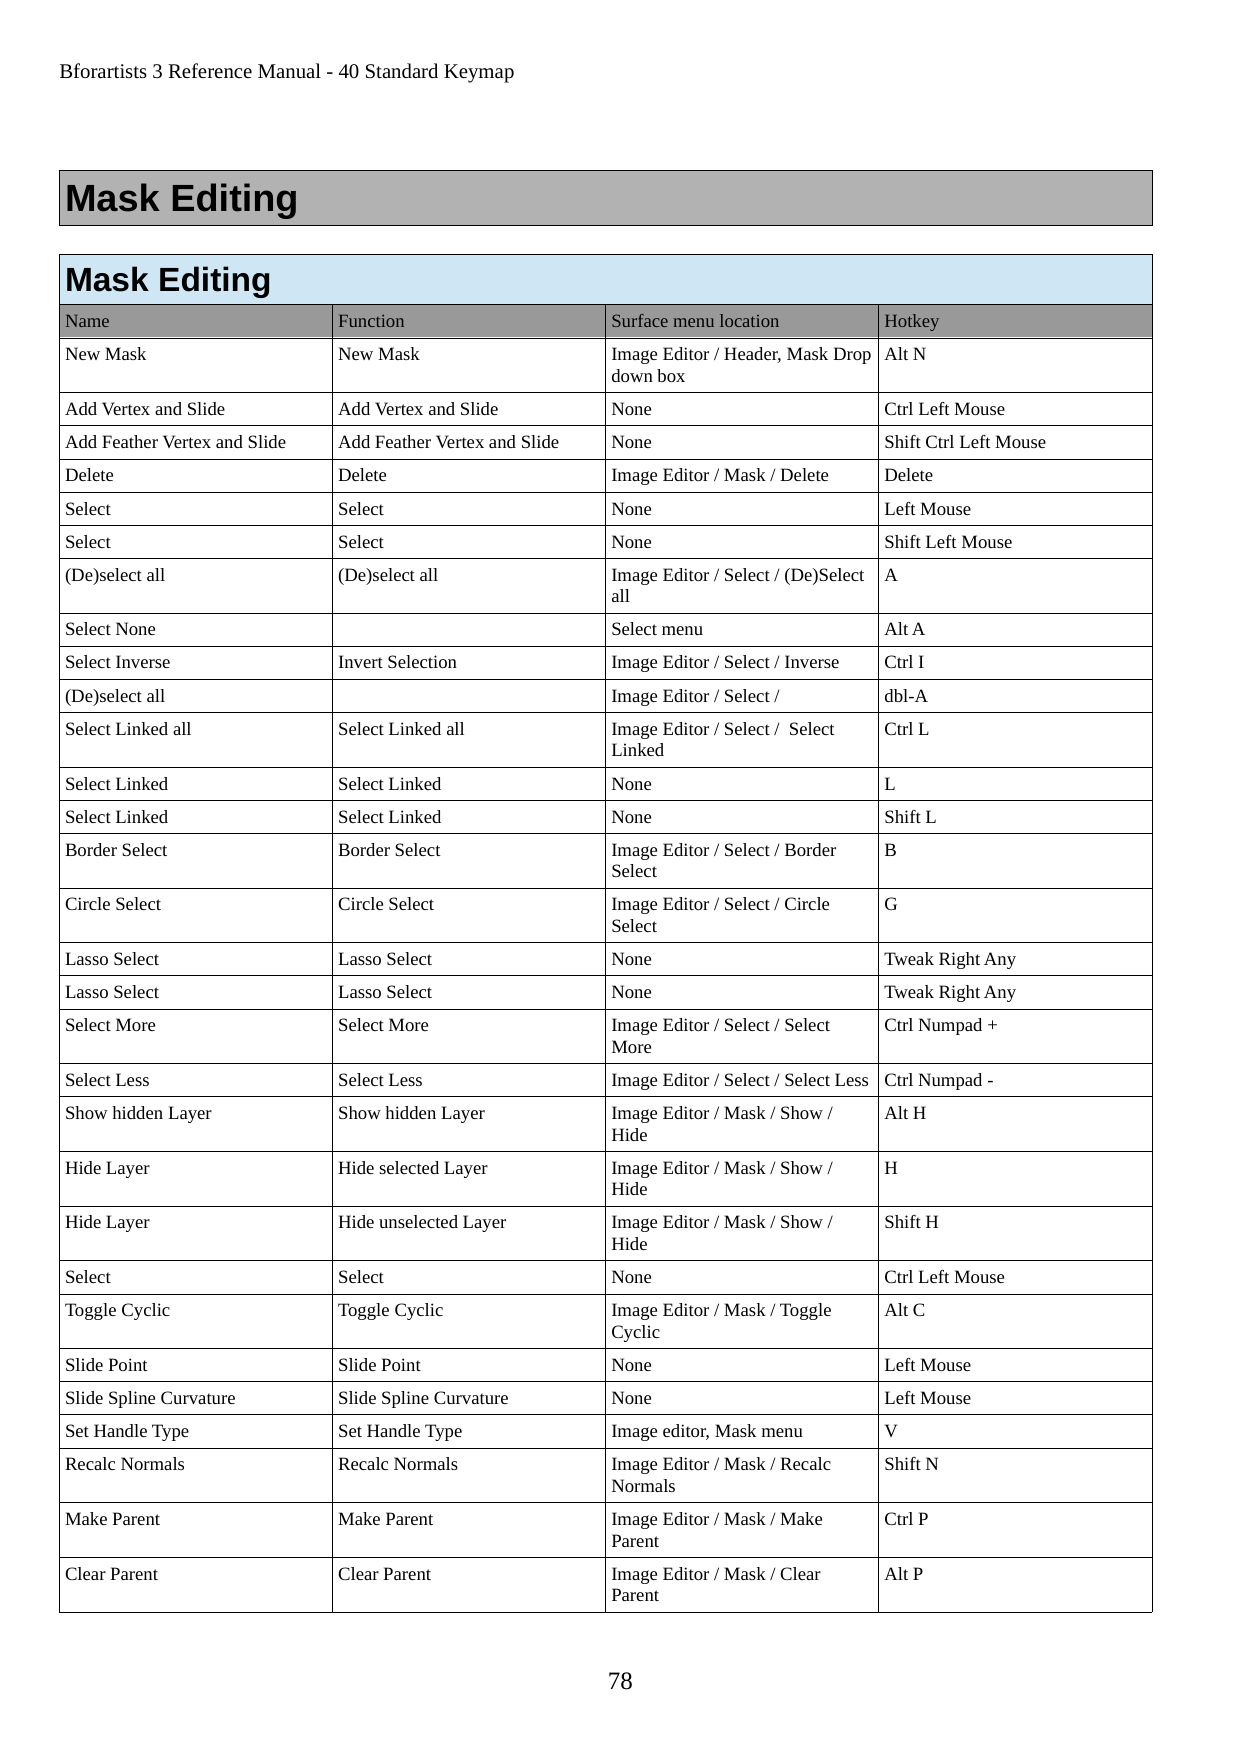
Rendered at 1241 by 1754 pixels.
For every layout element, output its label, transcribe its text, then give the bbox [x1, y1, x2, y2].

table_cell Shift Ctrl Left Mouse [879, 426, 1152, 458]
table_cell Image Editor / Mask / Recalc Normals [606, 1449, 878, 1502]
table_cell Tweak Right Any [879, 943, 1152, 975]
table_cell Alt N [879, 339, 1152, 392]
table_cell Hide selected Layer [333, 1152, 605, 1206]
table_cell Toggle Cyclic [60, 1295, 332, 1348]
table_cell Add Vertex and Slide [333, 393, 605, 425]
table_cell None [606, 493, 878, 525]
table_cell Image Editor / Select / Select More [606, 1010, 878, 1063]
table_cell None [606, 393, 878, 425]
table_cell Image Editor / Mask / Delete [606, 460, 878, 492]
table_cell Select menu [606, 614, 878, 646]
table_cell Image Editor / Mask / Show / Hide [606, 1097, 878, 1151]
table_cell None [606, 976, 878, 1008]
table_cell Select Linked all [60, 713, 332, 767]
table_cell Ctrl Left Mouse [879, 393, 1152, 425]
table_cell Image Editor / Select / Select Less [606, 1064, 878, 1096]
table_cell Select [333, 526, 605, 558]
table_cell Lasso Select [333, 943, 605, 975]
table_cell Lasso Select [60, 976, 332, 1008]
table_cell Delete [333, 460, 605, 492]
table_cell Lasso Select [333, 976, 605, 1008]
table_cell Recalc Normals [60, 1449, 332, 1502]
table_cell Select Linked [333, 801, 605, 833]
table_cell Slide Point [60, 1349, 332, 1381]
table_cell Image Editor / Select / Select Linked [606, 713, 878, 767]
table_cell None [606, 1261, 878, 1293]
table_cell Image Editor / Select / Border Select [606, 834, 878, 887]
table_cell Image Editor / Mask / Make Parent [606, 1503, 878, 1557]
table_cell Set Handle Type [60, 1415, 332, 1447]
table_cell Hotkey [879, 305, 1152, 337]
table_cell V [879, 1415, 1152, 1447]
table_cell A [879, 559, 1152, 612]
table_cell Add Vertex and Slide [60, 393, 332, 425]
table_cell Tweak Right Any [879, 976, 1152, 1008]
table_cell None [606, 768, 878, 800]
table_cell Hide Layer [60, 1207, 332, 1260]
table_cell Left Mouse [879, 493, 1152, 525]
table_cell Show hidden Layer [60, 1097, 332, 1151]
table_cell L [879, 768, 1152, 800]
table_cell None [606, 801, 878, 833]
table_cell Select Less [60, 1064, 332, 1096]
table_cell None [606, 426, 878, 458]
table_cell (De)select all [60, 680, 332, 712]
table_header Mask Editing [60, 255, 1152, 304]
table_cell Invert Selection [333, 647, 605, 679]
table_cell None [606, 1382, 878, 1414]
table_cell Clear Parent [333, 1558, 605, 1612]
table_cell Surface menu location [606, 305, 878, 337]
table_cell Alt A [879, 614, 1152, 646]
table_cell Image Editor / Mask / Show / Hide [606, 1152, 878, 1206]
table_cell Shift N [879, 1449, 1152, 1502]
table_cell Name [60, 305, 332, 337]
table_cell Toggle Cyclic [333, 1295, 605, 1348]
table_cell Select More [333, 1010, 605, 1063]
table_cell New Mask [60, 339, 332, 392]
table_cell Delete [879, 460, 1152, 492]
table_cell Clear Parent [60, 1558, 332, 1612]
table_cell Ctrl P [879, 1503, 1152, 1557]
table_cell Image Editor / Mask / Clear Parent [606, 1558, 878, 1612]
table_cell New Mask [333, 339, 605, 392]
table_cell Image Editor / Select / (De)Select all [606, 559, 878, 612]
table_cell Alt P [879, 1558, 1152, 1612]
table_cell Ctrl Numpad - [879, 1064, 1152, 1096]
table_cell None [606, 943, 878, 975]
table_cell Delete [60, 460, 332, 492]
table_cell Ctrl I [879, 647, 1152, 679]
table_cell Set Handle Type [333, 1415, 605, 1447]
table_cell Select Linked all [333, 713, 605, 767]
table_cell Circle Select [60, 889, 332, 942]
table_cell Select [333, 1261, 605, 1293]
table_cell Ctrl L [879, 713, 1152, 767]
table_cell (De)select all [60, 559, 332, 612]
table_cell Ctrl Numpad + [879, 1010, 1152, 1063]
table_cell Image Editor / Mask / Toggle Cyclic [606, 1295, 878, 1348]
table_cell Left Mouse [879, 1382, 1152, 1414]
table_cell Shift H [879, 1207, 1152, 1260]
table_cell Image Editor / Select / Circle Select [606, 889, 878, 942]
table_cell Slide Spline Curvature [333, 1382, 605, 1414]
table_cell Shift Left Mouse [879, 526, 1152, 558]
table_cell Hide Layer [60, 1152, 332, 1206]
table_cell Select More [60, 1010, 332, 1063]
table_header Mask Editing [60, 171, 1152, 225]
table_cell Border Select [60, 834, 332, 887]
table_cell Select Linked [60, 801, 332, 833]
table_cell Hide unselected Layer [333, 1207, 605, 1260]
table_cell Select None [60, 614, 332, 646]
table_cell Make Parent [60, 1503, 332, 1557]
table_cell Alt C [879, 1295, 1152, 1348]
table_cell Select Less [333, 1064, 605, 1096]
table_cell Shift L [879, 801, 1152, 833]
table_cell Slide Point [333, 1349, 605, 1381]
table_cell (De)select all [333, 559, 605, 612]
table_cell Show hidden Layer [333, 1097, 605, 1151]
table_cell Select [60, 493, 332, 525]
table_cell Left Mouse [879, 1349, 1152, 1381]
table_cell Add Feather Vertex and Slide [333, 426, 605, 458]
table_cell Image Editor / Select / Inverse [606, 647, 878, 679]
table_cell G [879, 889, 1152, 942]
table_cell Select Inverse [60, 647, 332, 679]
table_cell Select [60, 1261, 332, 1293]
table_cell Alt H [879, 1097, 1152, 1151]
table_cell Image Editor / Header, Mask Drop down box [606, 339, 878, 392]
table_cell Lasso Select [60, 943, 332, 975]
table_cell Select [333, 493, 605, 525]
table_cell Select Linked [60, 768, 332, 800]
table_cell Ctrl Left Mouse [879, 1261, 1152, 1293]
table_cell Recalc Normals [333, 1449, 605, 1502]
table_cell Select Linked [333, 768, 605, 800]
table_cell Make Parent [333, 1503, 605, 1557]
table_cell [333, 614, 605, 646]
table_cell Image editor, Mask menu [606, 1415, 878, 1447]
table_cell Border Select [333, 834, 605, 887]
table_cell B [879, 834, 1152, 887]
table_cell H [879, 1152, 1152, 1206]
table_cell [333, 680, 605, 712]
table_cell Select [60, 526, 332, 558]
table_cell Image Editor / Select / [606, 680, 878, 712]
table_cell dbl-A [879, 680, 1152, 712]
table_cell Slide Spline Curvature [60, 1382, 332, 1414]
table_cell Circle Select [333, 889, 605, 942]
table_cell Function [333, 305, 605, 337]
table_cell Image Editor / Mask / Show / Hide [606, 1207, 878, 1260]
table_cell Add Feather Vertex and Slide [60, 426, 332, 458]
table_cell None [606, 526, 878, 558]
table_cell None [606, 1349, 878, 1381]
